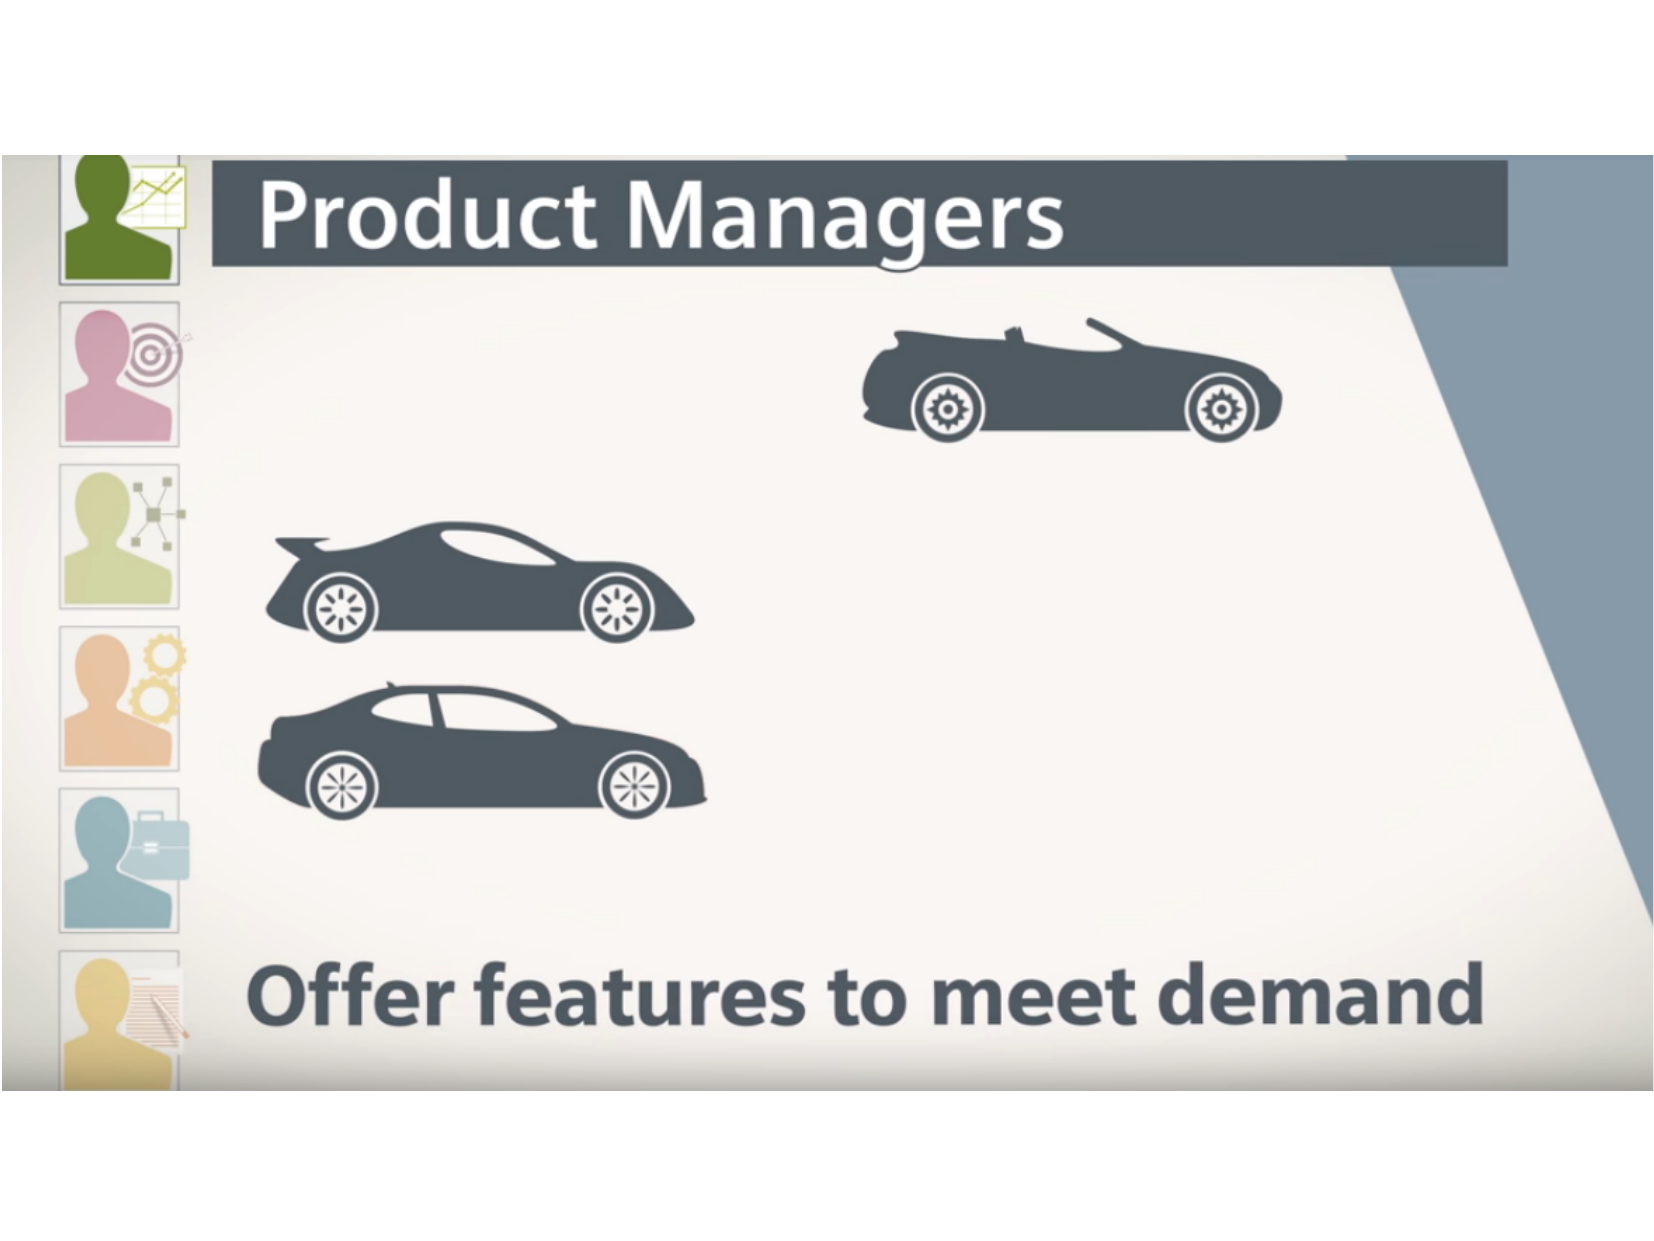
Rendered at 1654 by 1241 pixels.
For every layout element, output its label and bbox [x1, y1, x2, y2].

picture [2, 155, 1654, 1091]
